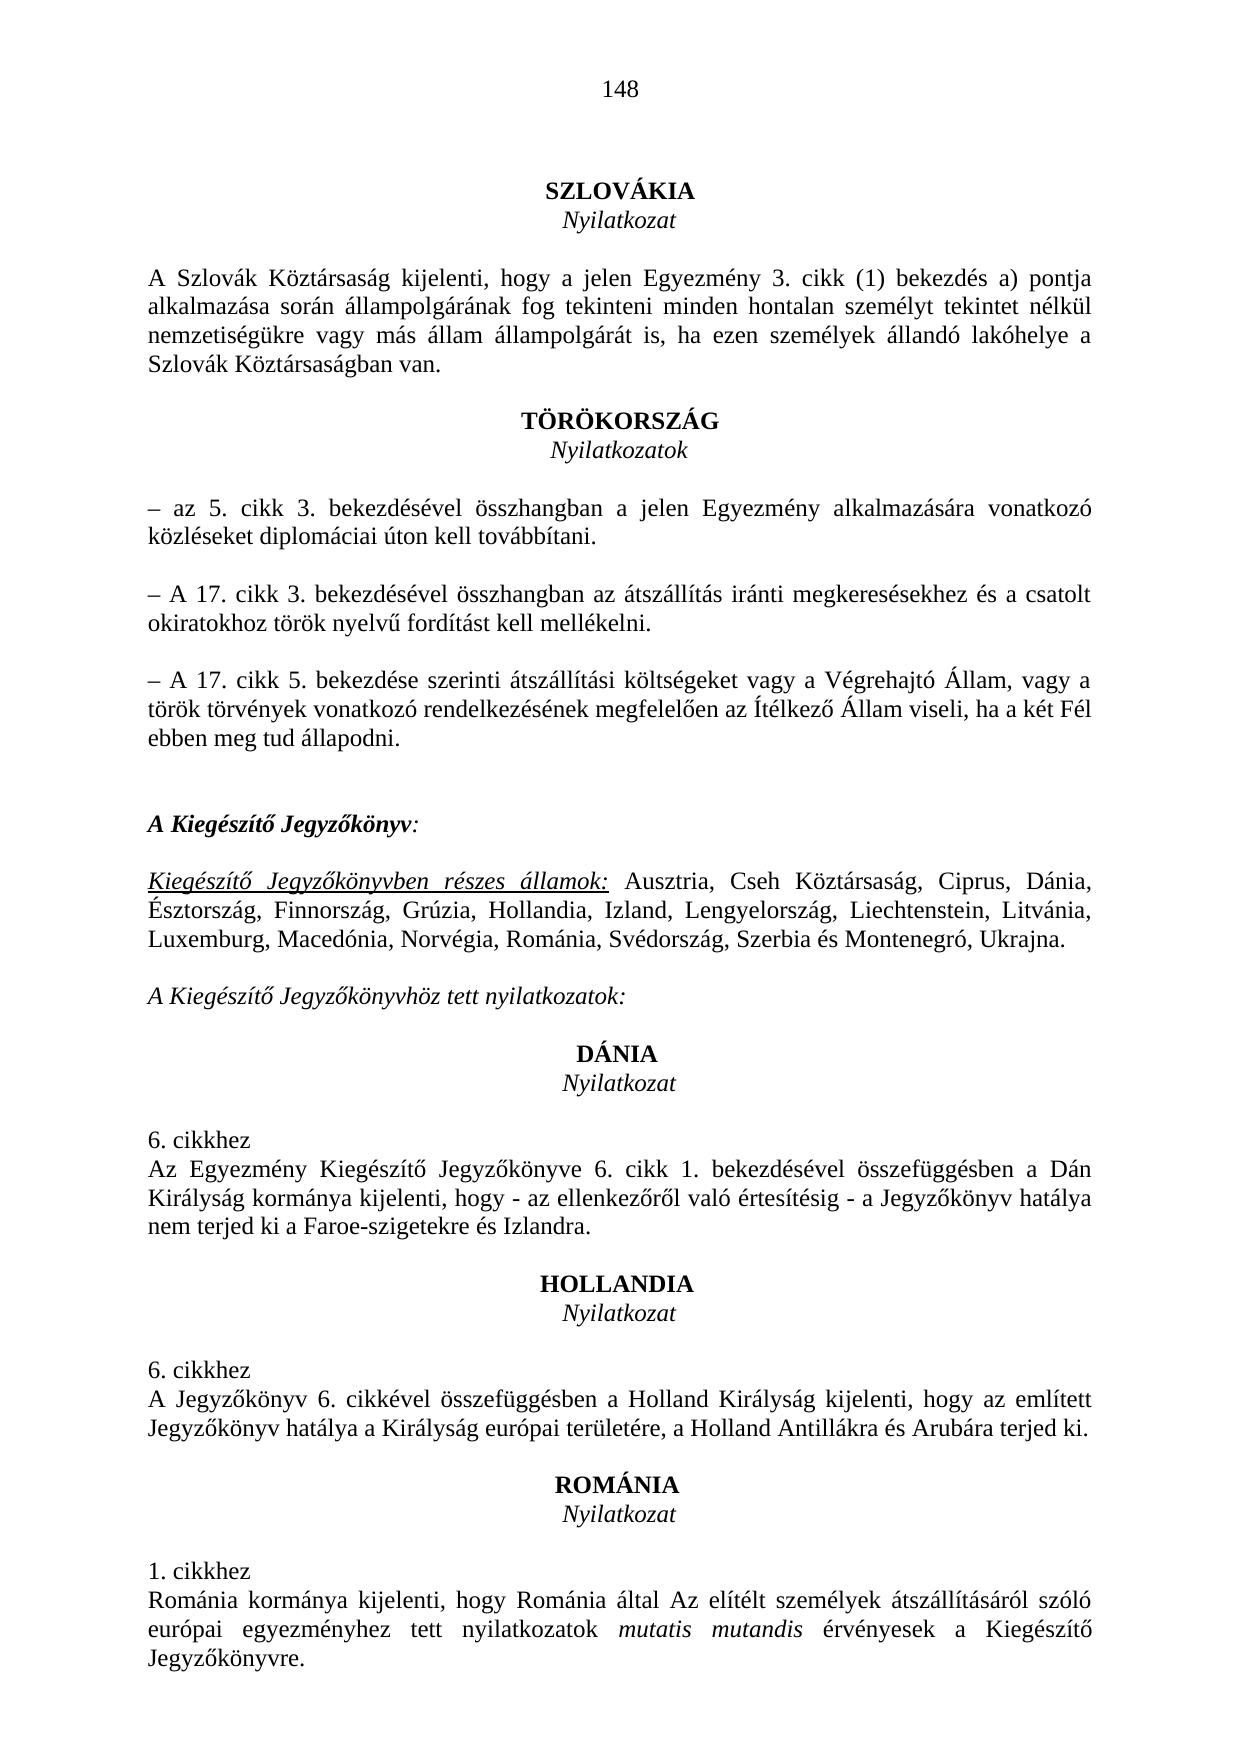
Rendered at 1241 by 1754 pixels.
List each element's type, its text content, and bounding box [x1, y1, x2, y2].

text Nyilatkozat [148, 205, 1093, 234]
text A Jegyzőkönyv 6. cikkével összefüggésben a Holland Királyság kijelenti, hogy az említett Jegyzőkönyv hatálya a Királyság európai területére, a Holland Antillákra és Arubára terjed ki. [148, 1384, 1093, 1441]
text A Kiegészítő Jegyzőkönyvhöz tett nyilatkozatok: [148, 981, 1093, 1010]
text Nyilatkozat [148, 1298, 1093, 1326]
text SZLOVÁKIA [148, 176, 1093, 205]
text Nyilatkozatok [148, 435, 1093, 464]
text 6. cikkhez [148, 1125, 1093, 1154]
text Kiegészítő Jegyzőkönyvben részes államok: Ausztria, Cseh Köztársaság, Ciprus, Dánia, Észtország, Finnország, Grúzia, Hollandia, Izland, Lengyelország, Liechtenstein, Litvánia, Luxemburg, Macedónia, Norvégia, Románia, Svédország, Szerbia és Montenegró, Ukrajna. [148, 866, 1093, 953]
text 6. cikkhez [148, 1355, 1093, 1384]
text Nyilatkozat [148, 1499, 1093, 1528]
text Az Egyezmény Kiegészítő Jegyzőkönyve 6. cikk 1. bekezdésével összefüggésben a Dán Királyság kormánya kijelenti, hogy - az ellenkezőről való értesítésig - a Jegyzőkönyv hatálya nem terjed ki a Faroe-szigetekre és Izlandra. [148, 1154, 1093, 1240]
text – A 17. cikk 3. bekezdésével összhangban az átszállítás iránti megkeresésekhez és a csatolt okiratokhoz török nyelvű fordítást kell mellékelni. [148, 579, 1093, 636]
text DÁNIA [148, 1039, 1093, 1068]
text TÖRÖKORSZÁG [148, 406, 1093, 435]
text – az 5. cikk 3. bekezdésével összhangban a jelen Egyezmény alkalmazására vonatkozó közléseket diplomáciai úton kell továbbítani. [148, 493, 1093, 550]
text A Szlovák Köztársaság kijelenti, hogy a jelen Egyezmény 3. cikk (1) bekezdés a) pontja alkalmazása során állampolgárának fog tekinteni minden hontalan személyt tekintet nélkül nemzetiségükre vagy más állam állampolgárát is, ha ezen személyek állandó lakóhelye a Szlovák Köztársaságban van. [148, 263, 1093, 378]
text Nyilatkozat [148, 1068, 1093, 1096]
text HOLLANDIA [148, 1269, 1093, 1298]
text ROMÁNIA [148, 1470, 1093, 1499]
text A Kiegészítő Jegyzőkönyv: [148, 809, 1093, 838]
text 1. cikkhez [148, 1556, 1093, 1585]
text – A 17. cikk 5. bekezdése szerinti átszállítási költségeket vagy a Végrehajtó Állam, vagy a török törvények vonatkozó rendelkezésének megfelelően az Ítélkező Állam viseli, ha a két Fél ebben meg tud állapodni. [148, 665, 1093, 751]
text Románia kormánya kijelenti, hogy Románia által Az elítélt személyek átszállításáról szóló európai egyezményhez tett nyilatkozatok mutatis mutandis érvényesek a Kiegészítő Jegyzőkönyvre. [148, 1585, 1093, 1671]
